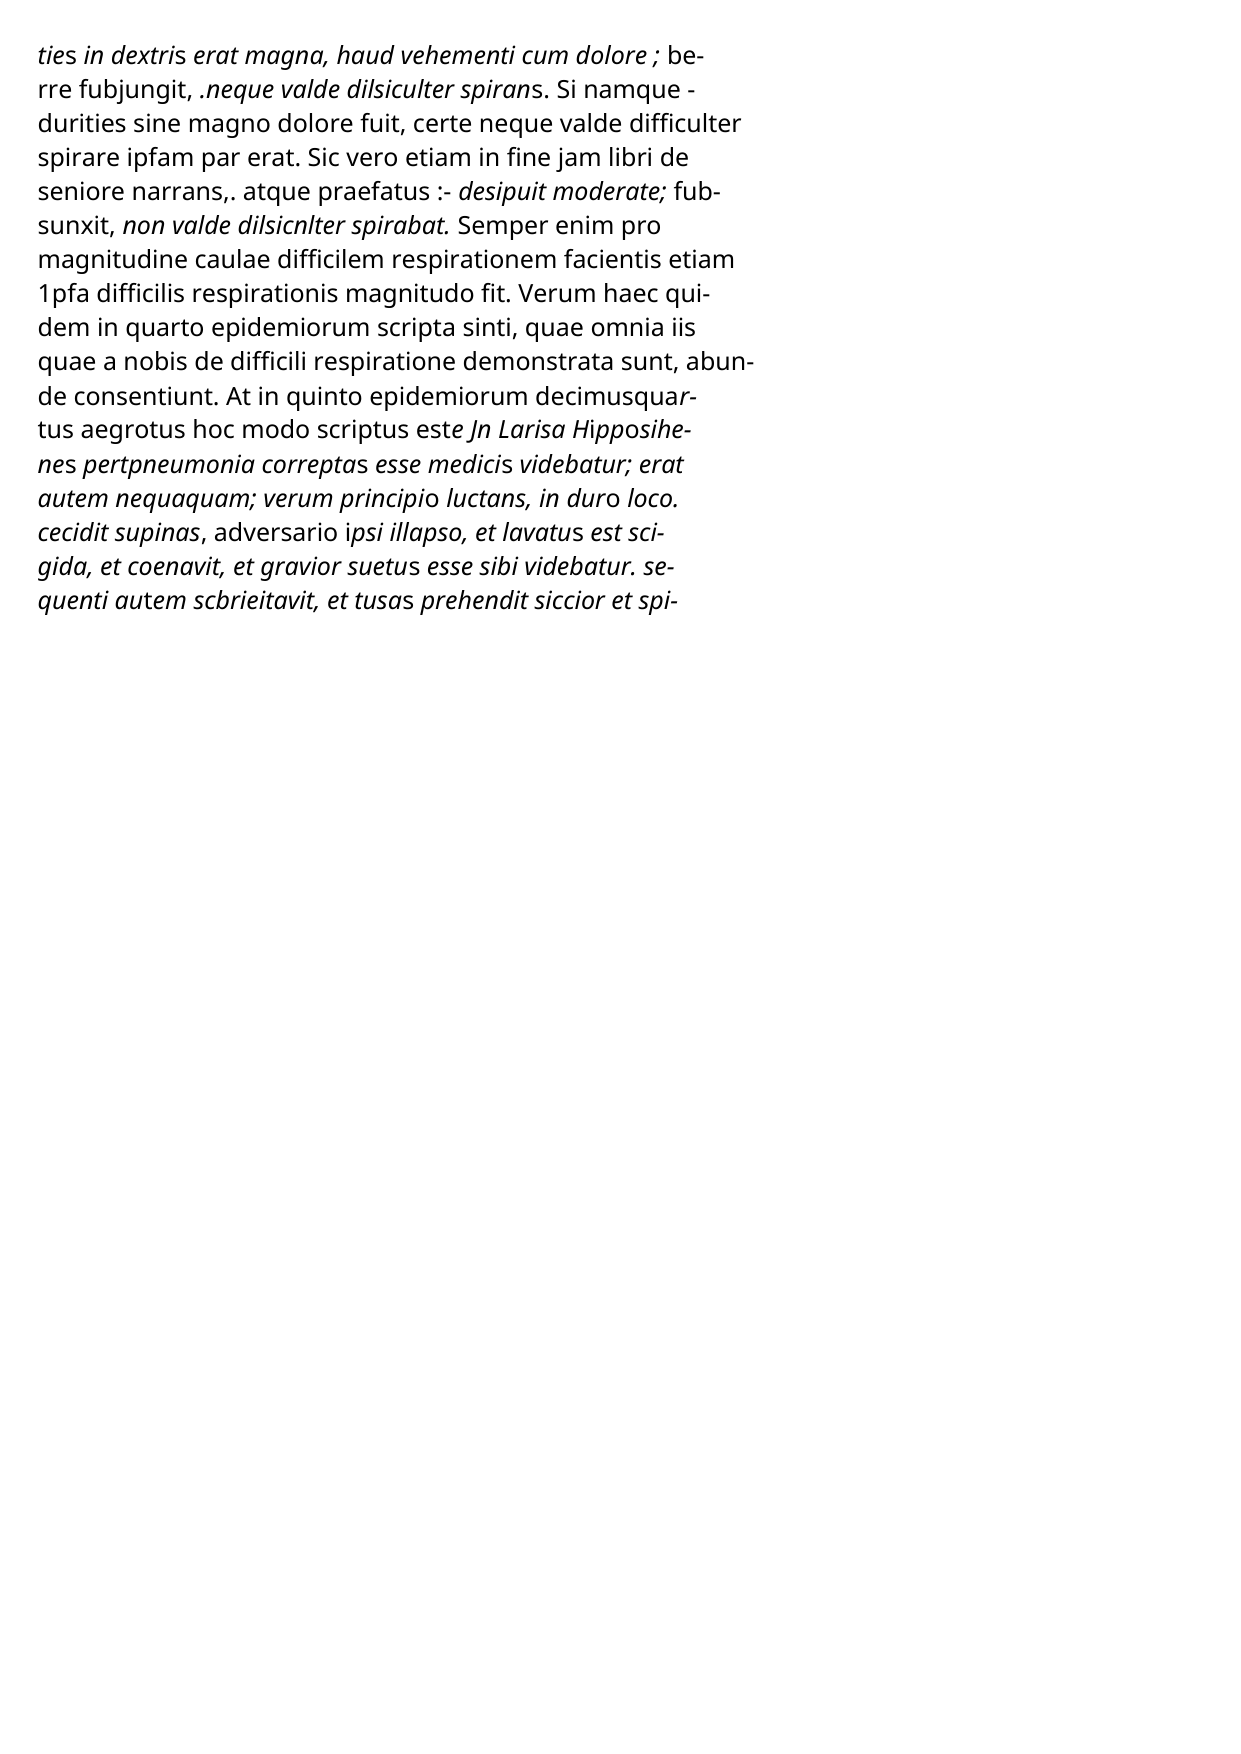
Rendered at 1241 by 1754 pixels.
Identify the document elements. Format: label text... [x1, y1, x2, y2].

text ties in dextris erat magna, haud vehementi cum dolore ; be- rre fubjungit, .neque valde dilsiculter spirans. Si namque - durities sine magno dolore fuit, certe neque valde difficulter spirare ipfam par erat. Sic vero etiam in fine jam libri de seniore narrans,. atque praefatus :- desipuit moderate; fub- sunxit, non valde dilsicnlter spirabat. Semper enim pro magnitudine caulae difficilem respirationem facientis etiam 1pfa difficilis respirationis magnitudo fit. Verum haec qui- dem in quarto epidemiorum scripta sinti, quae omnia iis quae a nobis de difficili respiratione demonstrata sunt, abun- de consentiunt. At in quinto epidemiorum decimusquar- tus aegrotus hoc modo scriptus este Jn Larisa Hipposihe- nes pertpneumonia correptas esse medicis videbatur; erat autem nequaquam; verum principio luctans, in duro loco. cecidit supinas, adversario ipsi illapso, et lavatus est sci- gida, et coenavit, et gravior suetus esse sibi videbatur. se- quenti autem scbrieitavit, et tusas prehendit siccior et spi- [37, 37, 1203, 617]
